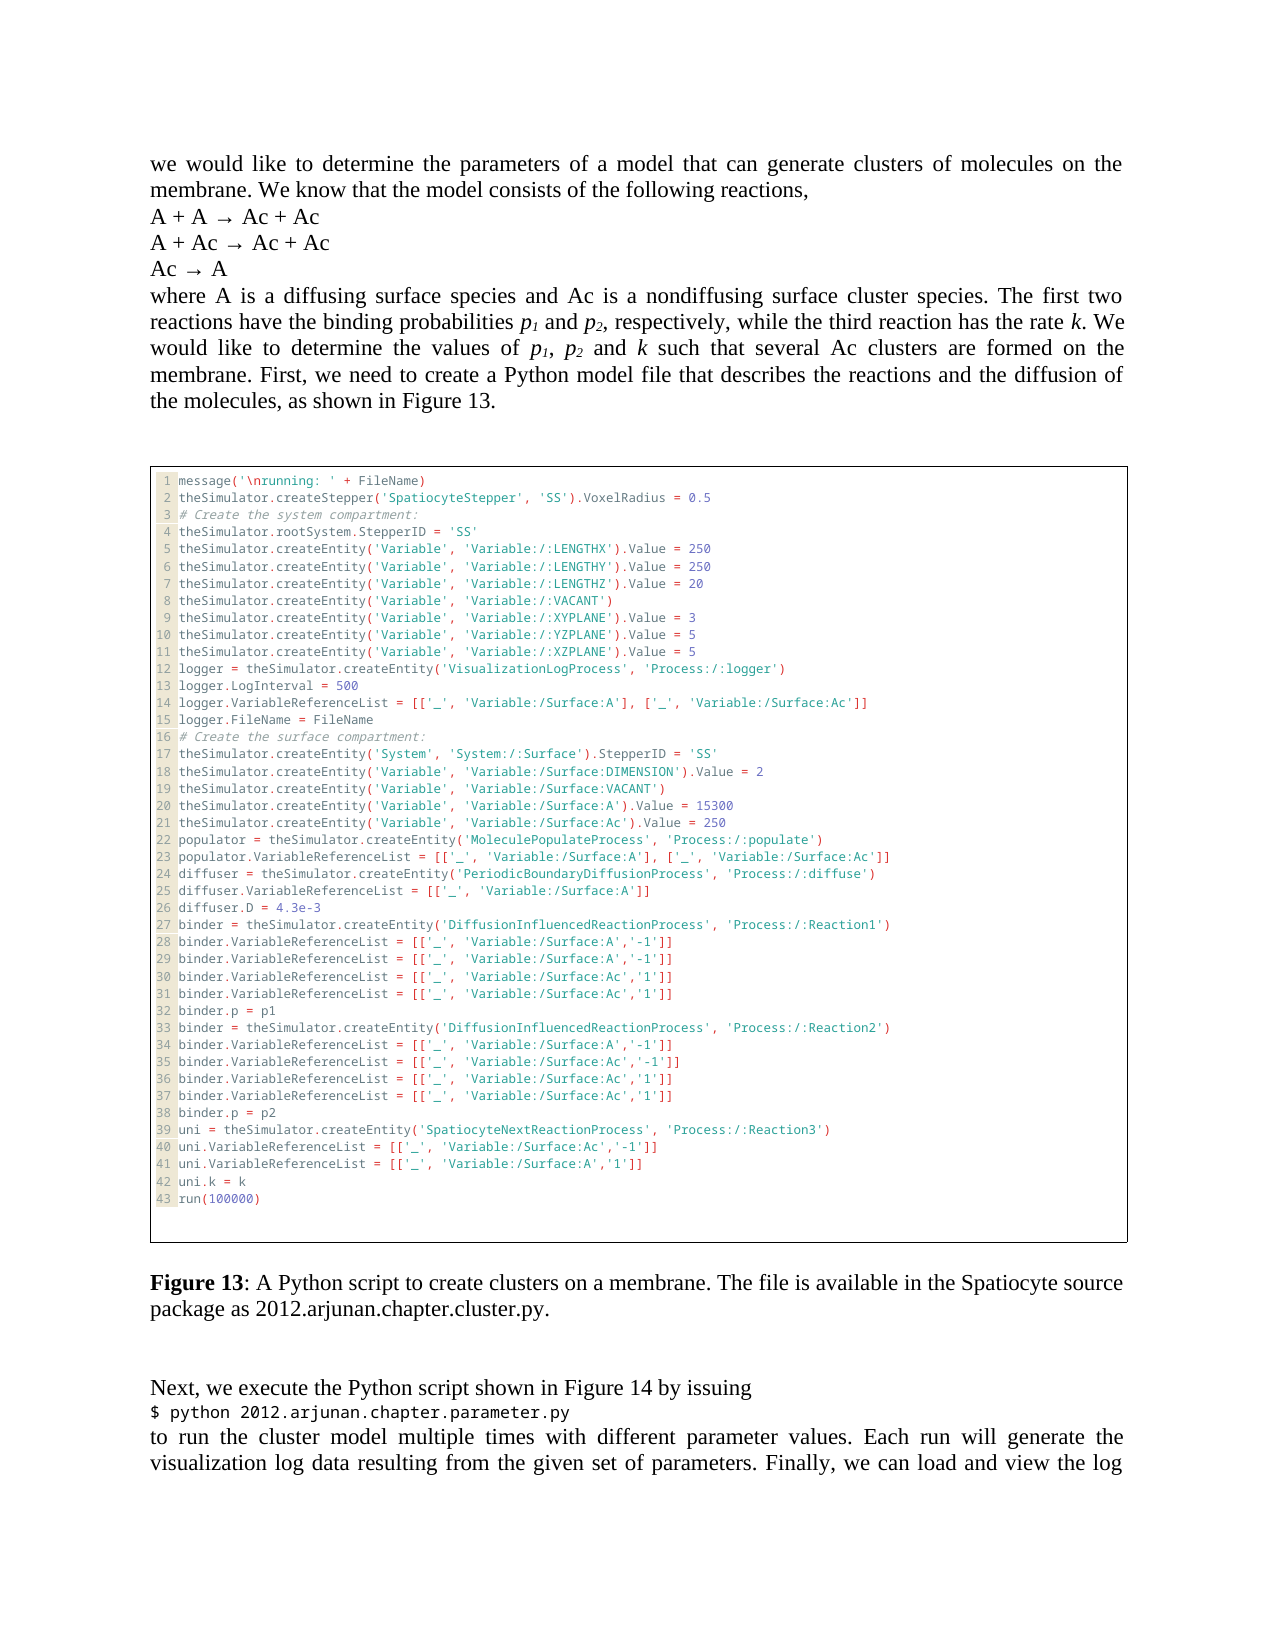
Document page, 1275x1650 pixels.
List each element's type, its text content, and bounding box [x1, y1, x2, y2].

text A + Ac → Ac + Ac [150, 229, 1125, 255]
text Figure 13: A Python script to create clusters on a membrane. The file is available in the Spatiocyte source package as 2012.arjunan.chapter.cluster.py. [150, 1268, 1125, 1321]
text $ python 2012.arjunan.chapter.parameter.py [150, 1400, 1125, 1423]
table_header 1 message('\nrunning: ' + FileName) 2 theSimulator.createStepper('SpatiocyteStepper', 'SS').VoxelRadius = 0.5 3 # Create the system compartment: 4 theSimulator.rootSystem.StepperID = 'SS' 5 theSimulator.createEntity('Variable', 'Variable:/:LENGTHX').Value = 250 6 theSimulator.createEntity('Variable', 'Variable:/:LENGTHY').Value = 250 7 theSimulator.createEntity('Variable', 'Variable:/:LENGTHZ').Value = 20 8 theSimulator.createEntity('Variable', 'Variable:/:VACANT') 9 theSimulator.createEntity('Variable', 'Variable:/:XYPLANE').Value = 3 10 theSimulator.createEntity('Variable', 'Variable:/:YZPLANE').Value = 5 11 theSimulator.createEntity('Variable', 'Variable:/:XZPLANE').Value = 5 12 logger = theSimulator.createEntity('VisualizationLogProcess', 'Process:/:logger') 13 logger.LogInterval = 500 14 logger.VariableReferenceList = [['_', 'Variable:/Surface:A'], ['_', 'Variable:/Surface:Ac']] 15 logger.FileName = FileName 16 # Create the surface compartment: 17 theSimulator.createEntity('System', 'System:/:Surface').StepperID = 'SS' 18 theSimulator.createEntity('Variable', 'Variable:/Surface:DIMENSION').Value = 2 19 theSimulator.createEntity('Variable', 'Variable:/Surface:VACANT') 20 theSimulator.createEntity('Variable', 'Variable:/Surface:A').Value = 15300 21 theSimulator.createEntity('Variable', 'Variable:/Surface:Ac').Value = 250 22 populator = theSimulator.createEntity('MoleculePopulateProcess', 'Process:/:populate') 23 populator.VariableReferenceList = [['_', 'Variable:/Surface:A'], ['_', 'Variable:/Surface:Ac']] 24 diffuser = theSimulator.createEntity('PeriodicBoundaryDiffusionProcess', 'Process:/:diffuse') 25 diffuser.VariableReferenceList = [['_', 'Variable:/Surface:A']] 26 diffuser.D = 4.3e-3 27 binder = theSimulator.createEntity('DiffusionInfluencedReactionProcess', 'Process:/:Reaction1') 28 binder.VariableReferenceList = [['_', 'Variable:/Surface:A','-1']] 29 binder.VariableReferenceList = [['_', 'Variable:/Surface:A','-1']] 30 binder.VariableReferenceList = [['_', 'Variable:/Surface:Ac','1']] 31 binder.VariableReferenceList = [['_', 'Variable:/Surface:Ac','1']] 32 binder.p = p1 33 binder = theSimulator.createEntity('DiffusionInfluencedReactionProcess', 'Process:/:Reaction2') 34 binder.VariableReferenceList = [['_', 'Variable:/Surface:A','-1']] 35 binder.VariableReferenceList = [['_', 'Variable:/Surface:Ac','-1']] 36 binder.VariableReferenceList = [['_', 'Variable:/Surface:Ac','1']] 37 binder.VariableReferenceList = [['_', 'Variable:/Surface:Ac','1']] 38 binder.p = p2 39 uni = theSimulator.createEntity('SpatiocyteNextReactionProcess', 'Process:/:Reaction3') 40 uni.VariableReferenceList = [['_', 'Variable:/Surface:Ac','-1']] 41 uni.VariableReferenceList = [['_', 'Variable:/Surface:A','1']] 42 uni.k = k 43 run(100000) [151, 467, 1127, 1242]
text to run the cluster model multiple times with different parameter values. Each run will generate the visualization log data resulting from the given set of parameters. Finally, we can load and view the log [150, 1423, 1125, 1476]
text Next, we execute the Python script shown in Figure 14 by issuing [150, 1374, 1125, 1400]
text Ac → A [150, 255, 1125, 282]
text we would like to determine the parameters of a model that can generate clusters of molecules on the membrane. We know that the model consists of the following reactions, [150, 150, 1125, 203]
text A + A → Ac + Ac [150, 203, 1125, 229]
text where A is a diffusing surface species and Ac is a nondiffusing surface cluster species. The first two reactions have the binding probabilities p1 and p2, respectively, while the third reaction has the rate k. We would like to determine the values of p1, p2 and k such that several Ac clusters are formed on the membrane. First, we need to create a Python model file that describes the reactions and the diffusion of the molecules, as shown in Figure 13. [150, 282, 1125, 413]
